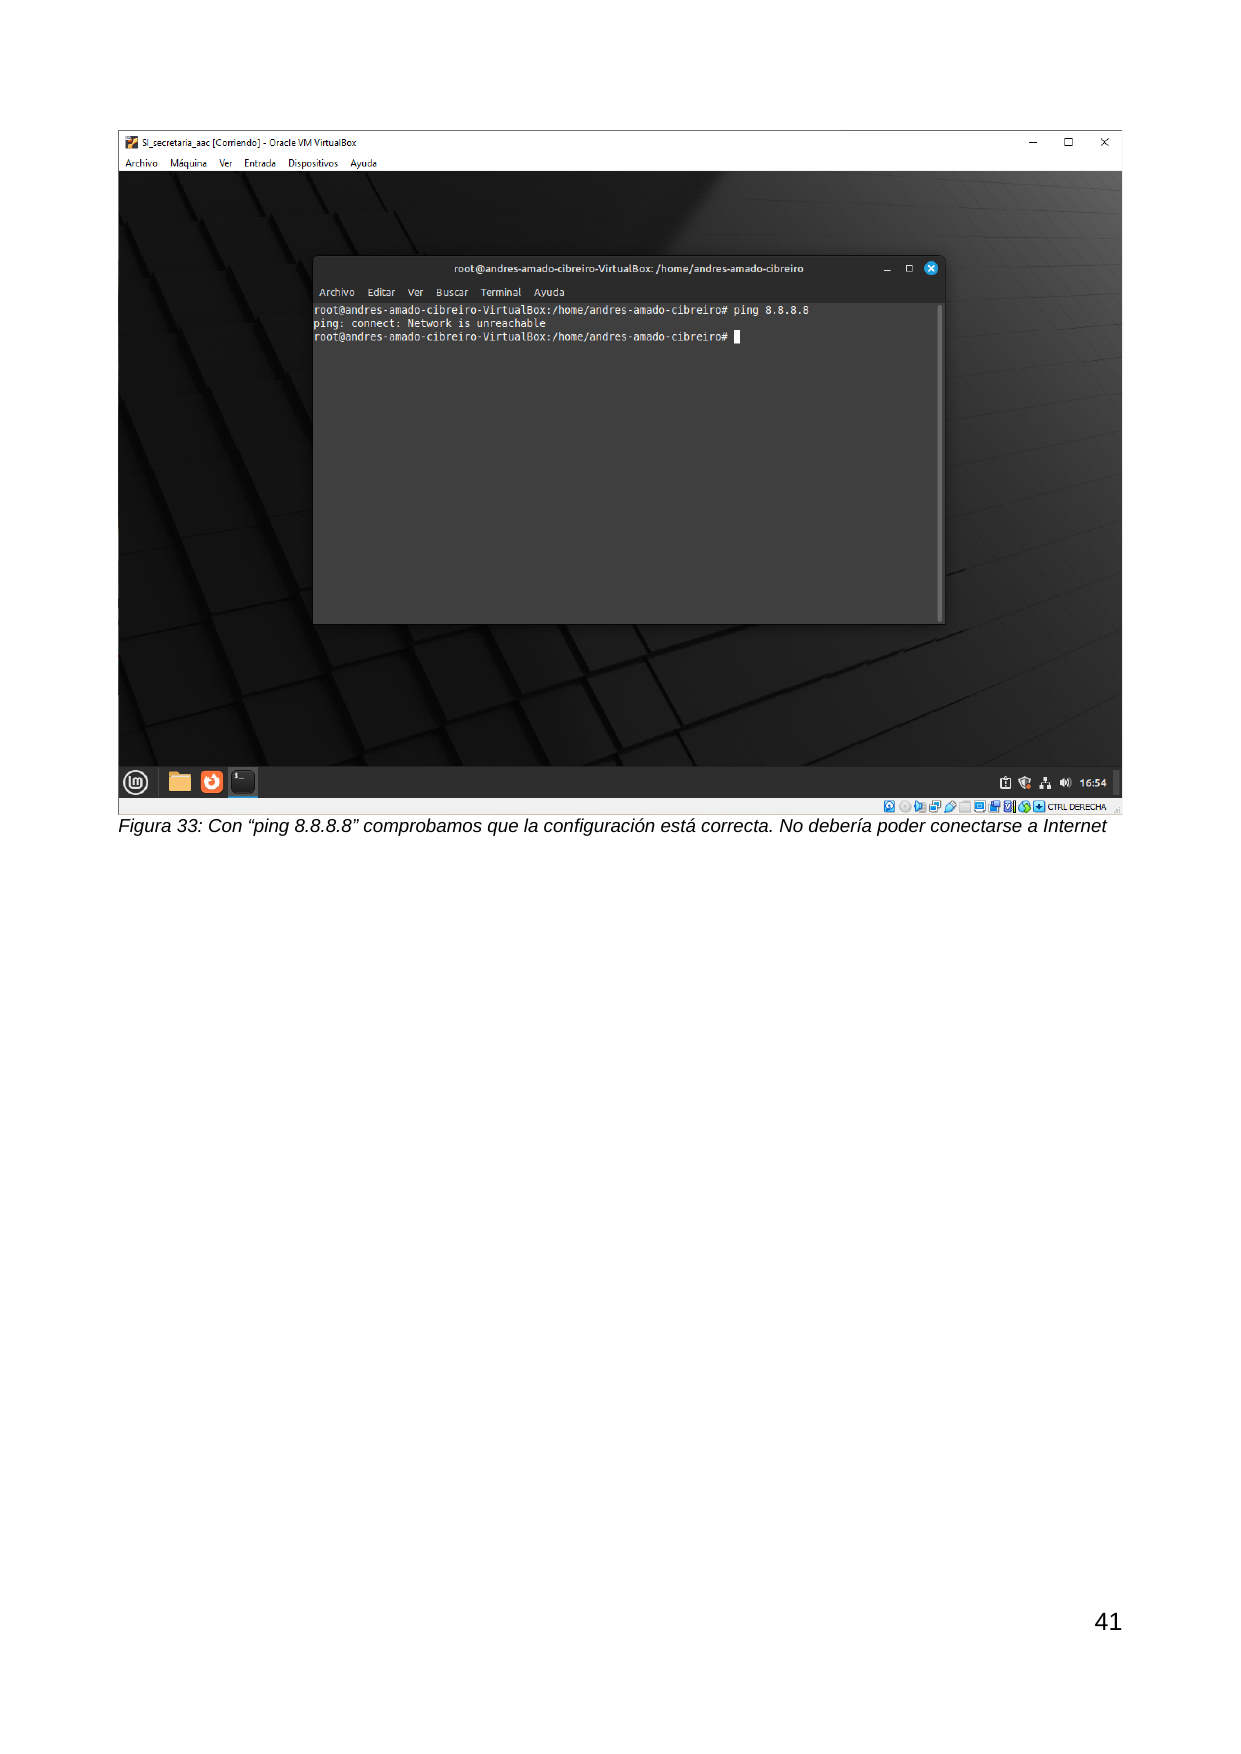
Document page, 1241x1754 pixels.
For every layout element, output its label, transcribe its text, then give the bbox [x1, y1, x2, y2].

picture [118, 130, 1123, 815]
text Figura 33: Con “ping 8.8.8.8” comprobamos que la configuración está correcta. No debería poder conectarse a Internet [118, 815, 1122, 837]
